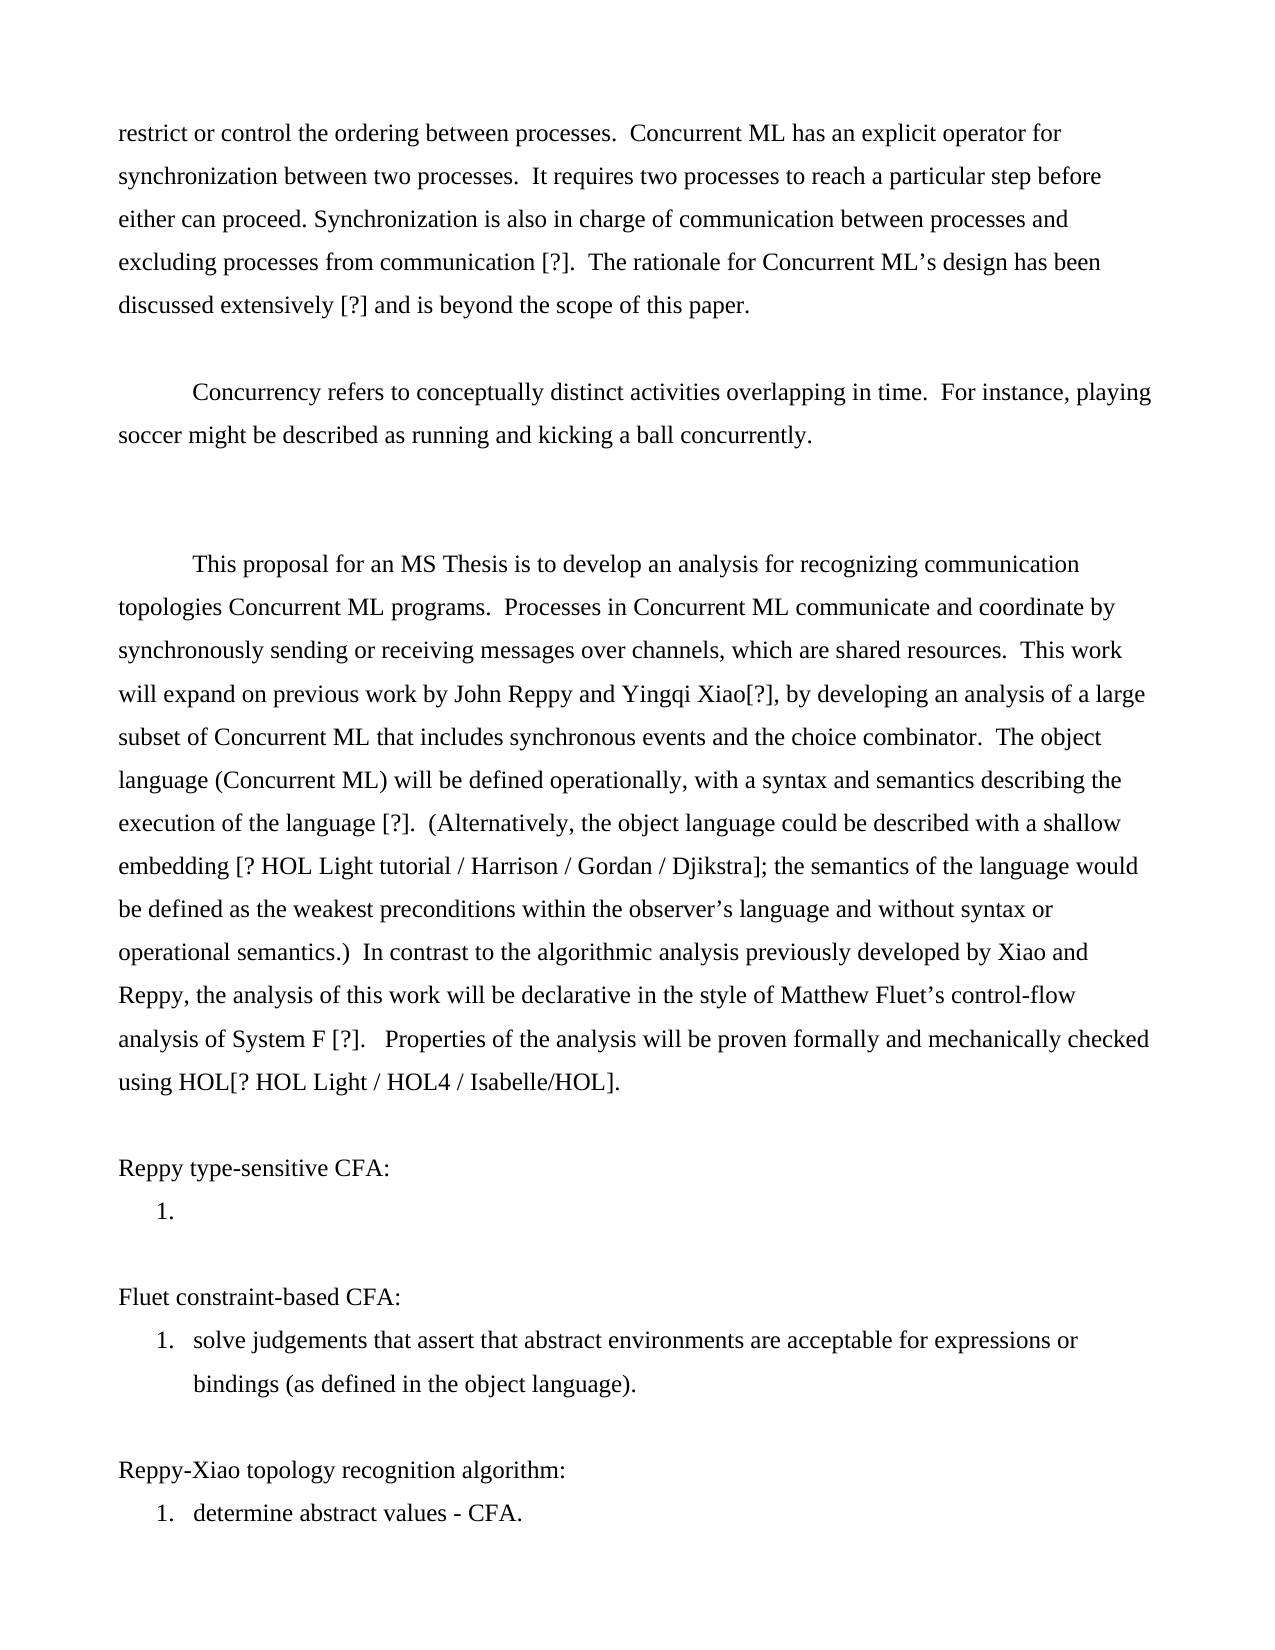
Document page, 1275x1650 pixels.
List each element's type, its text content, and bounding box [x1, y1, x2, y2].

list determine abstract values - CFA. [156, 1498, 1157, 1527]
text Concurrency refers to conceptually distinct activities overlapping in time. For instance, playing soccer might be described as running and kicking a ball concurrently. [118, 377, 1157, 449]
text restrict or control the ordering between processes. Concurrent ML has an explicit operator for synchronization between two processes. It requires two processes to reach a particular step before either can proceed. Synchronization is also in charge of communication between processes and excluding processes from communication [?]. The rationale for Concurrent ML’s design has been discussed extensively [?] and is beyond the scope of this paper. [118, 118, 1157, 319]
text Reppy type-sensitive CFA: [118, 1153, 1157, 1182]
list solve judgements that assert that abstract environments are acceptable for expressions or bindings (as defined in the object language). [156, 1326, 1157, 1397]
text This proposal for an MS Thesis is to develop an analysis for recognizing communication topologies Concurrent ML programs. Processes in Concurrent ML communicate and coordinate by synchronously sending or receiving messages over channels, which are shared resources. This work will expand on previous work by John Reppy and Yingqi Xiao[?], by developing an analysis of a large subset of Concurrent ML that includes synchronous events and the choice combinator. The object language (Concurrent ML) will be defined operationally, with a syntax and semantics describing the execution of the language [?]. (Alternatively, the object language could be described with a shallow embedding [? HOL Light tutorial / Harrison / Gordan / Djikstra]; the semantics of the language would be defined as the weakest preconditions within the observer’s language and without syntax or operational semantics.) In contrast to the algorithmic analysis previously developed by Xiao and Reppy, the analysis of this work will be declarative in the style of Matthew Fluet’s control-flow analysis of System F [?]. Properties of the analysis will be proven formally and mechanically checked using HOL[? HOL Light / HOL4 / Isabelle/HOL]. [118, 549, 1157, 1096]
text Reppy-Xiao topology recognition algorithm: [118, 1455, 1157, 1484]
text Fluet constraint-based CFA: [118, 1282, 1157, 1311]
